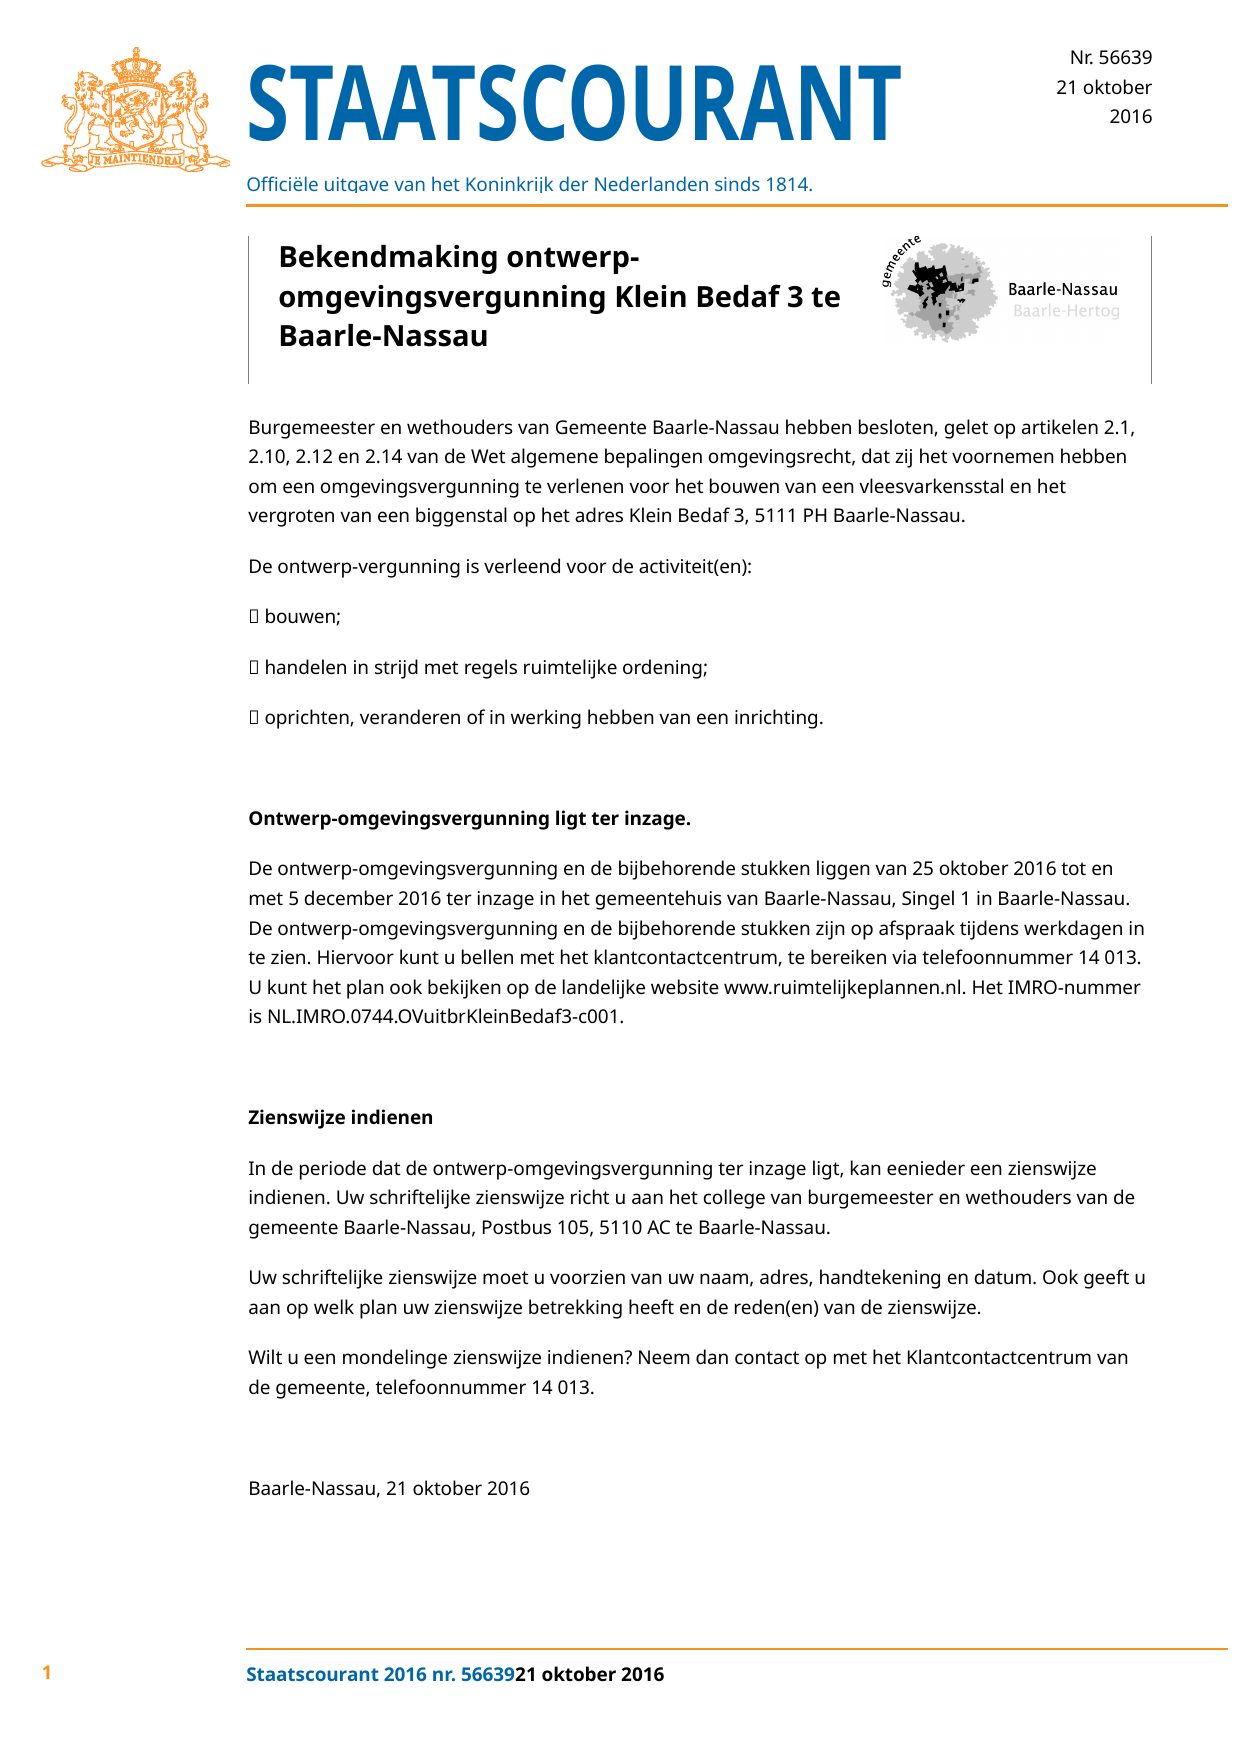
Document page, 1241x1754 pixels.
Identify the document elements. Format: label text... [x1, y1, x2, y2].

text  bouwen; [248, 603, 1152, 629]
text Baarle-Nassau, 21 oktober 2016 [248, 1475, 1152, 1501]
table_header Bekendmaking ontwerp-omgevingsvergunning Klein Bedaf 3 te Baarle-Nassau [249, 236, 850, 384]
table_header [850, 343, 1151, 384]
text Uw schriftelijke zienswijze moet u voorzien van uw naam, adres, handtekening en datum. Ook geeft u aan op welk plan uw zienswijze betrekking heeft en de reden(en) van de zienswijze. [248, 1264, 1152, 1320]
text De ontwerp-vergunning is verleend voor de activiteit(en): [248, 553, 1152, 579]
text Wilt u een mondelinge zienswijze indienen? Neem dan contact op met het Klantcontactcentrum van de gemeente, telefoonnummer 14 013. [248, 1344, 1152, 1400]
text De ontwerp-omgevingsvergunning en de bijbehorende stukken liggen van 25 oktober 2016 tot en met 5 december 2016 ter inzage in het gemeentehuis van Baarle-Nassau, Singel 1 in Baarle-Nassau. De ontwerp-omgevingsvergunning en de bijbehorende stukken zijn op afspraak tijdens werkdagen in te zien. Hiervoor kunt u bellen met het klantcontactcentrum, te bereiken via telefoonnummer 14 013. U kunt het plan ook bekijken op de landelijke website www.ruimtelijkeplannen.nl. Het IMRO-nummer is NL.IMRO.0744.OVuitbrKleinBedaf3-c001. [248, 856, 1152, 1029]
text Zienswijze indienen [248, 1104, 1152, 1130]
table_header [1119, 236, 1151, 342]
table_header [850, 236, 882, 342]
picture [41, 47, 231, 172]
text In de periode dat de ontwerp-omgevingsvergunning ter inzage ligt, kan eenieder een zienswijze indienen. Uw schriftelijke zienswijze richt u aan het college van burgemeester en wethouders van de gemeente Baarle-Nassau, Postbus 105, 5110 AC te Baarle-Nassau. [248, 1155, 1152, 1240]
text Ontwerp-omgevingsvergunning ligt ter inzage. [248, 805, 1152, 831]
text  oprichten, veranderen of in werking hebben van een inrichting. [248, 704, 1152, 730]
text Burgemeester en wethouders van Gemeente Baarle-Nassau hebben besloten, gelet op artikelen 2.1, 2.10, 2.12 en 2.14 van de Wet algemene bepalingen omgevingsrecht, dat zij het voornemen hebben om een omgevingsvergunning te verlenen voor het bouwen van een vleesvarkensstal en het vergroten van een biggenstal op het adres Klein Bedaf 3, 5111 PH Baarle-Nassau. [248, 414, 1152, 528]
picture [882, 236, 1119, 343]
text  handelen in strijd met regels ruimtelijke ordening; [248, 654, 1152, 680]
